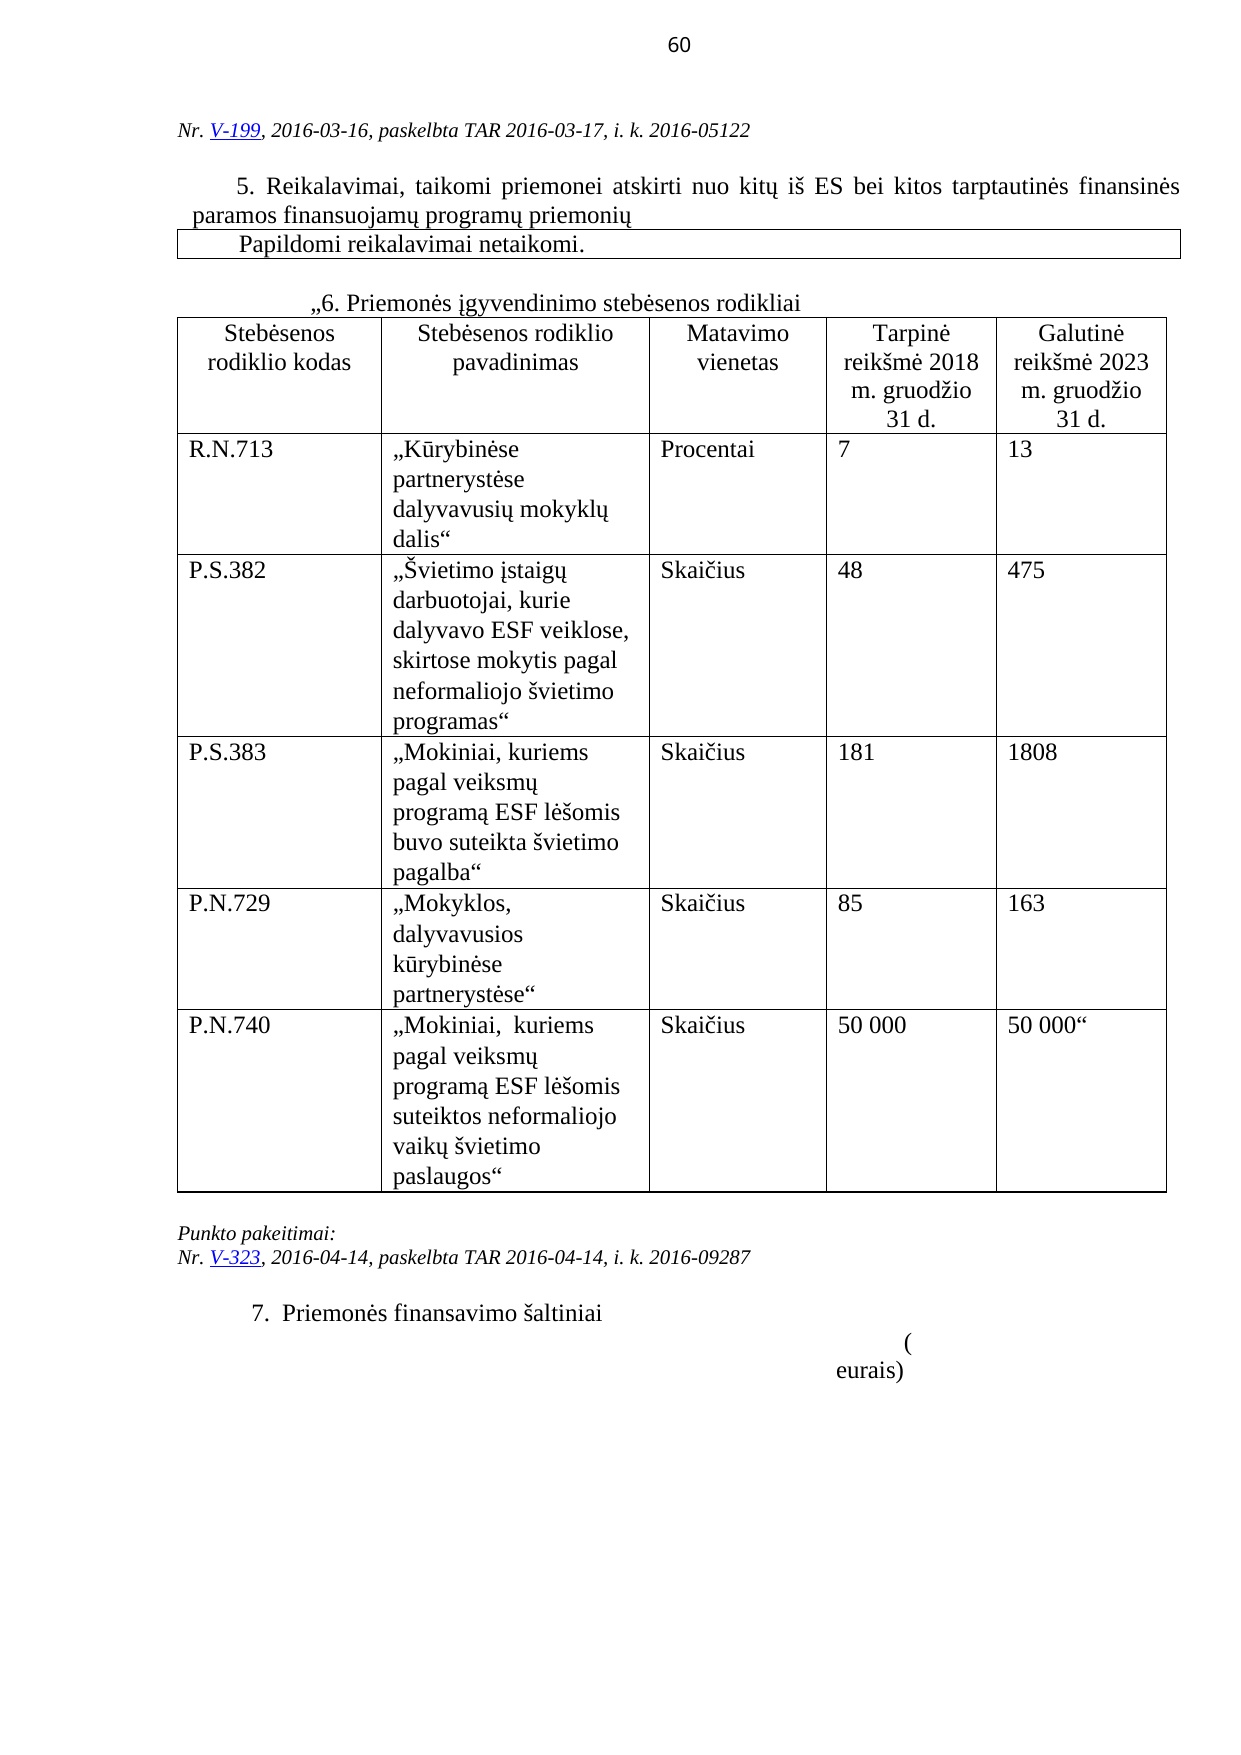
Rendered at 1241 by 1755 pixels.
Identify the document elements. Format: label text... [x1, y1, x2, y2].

table_cell 50 000“ [997, 1010, 1166, 1191]
text Nr. V-199, 2016-03-16, paskelbta TAR 2016-03-17, i. k. 2016-05122 [177, 118, 1181, 142]
table_header Tarpinė reikšmė 2018 m. gruodžio 31 d. [827, 318, 996, 433]
table_cell „Mokiniai, kuriems pagal veiksmų programą ESF lėšomis suteiktos neformaliojo vaikų švietimo paslaugos“ [382, 1010, 649, 1191]
table_cell „Mokyklos, dalyvavusios kūrybinėse partnerystėse“ [382, 889, 649, 1009]
table_cell 48 [827, 555, 996, 736]
table_header Galutinė reikšmė 2023 m. gruodžio 31 d. [997, 318, 1166, 433]
table_header Stebėsenos rodiklio pavadinimas [382, 318, 649, 433]
table_cell 7 [827, 434, 996, 554]
table_cell 181 [827, 737, 996, 887]
table_cell P.N.740 [178, 1010, 381, 1191]
table_header Papildomi reikalavimai netaikomi. [178, 230, 1180, 258]
table_cell P.S.382 [178, 555, 381, 736]
table_cell „Mokiniai, kuriems pagal veiksmų programą ESF lėšomis buvo suteikta švietimo pagalba“ [382, 737, 649, 887]
table_cell Skaičius [650, 737, 826, 887]
table_cell 85 [827, 889, 996, 1009]
table_header Stebėsenos rodiklio kodas [178, 318, 381, 433]
table_cell P.S.383 [178, 737, 381, 887]
table_cell 13 [997, 434, 1166, 554]
table_cell „Kūrybinėse partnerystėse dalyvavusių mokyklų dalis“ [382, 434, 649, 554]
text Punkto pakeitimai: [177, 1221, 1181, 1245]
text 7. Priemonės finansavimo šaltiniai [251, 1298, 1181, 1327]
table_cell Skaičius [650, 1010, 826, 1191]
text „6. Priemonės įgyvendinimo stebėsenos rodikliai [177, 288, 1181, 317]
text (eurais) [177, 1327, 904, 1384]
table_cell P.N.729 [178, 889, 381, 1009]
table_cell „Švietimo įstaigų darbuotojai, kurie dalyvavo ESF veiklose, skirtose mokytis pagal neformaliojo švietimo programas“ [382, 555, 649, 736]
table_cell Procentai [650, 434, 826, 554]
text 5. Reikalavimai, taikomi priemonei atskirti nuo kitų iš ES bei kitos tarptautinės finansinės paramos finansuojamų programų priemonių [192, 171, 1181, 228]
table_cell 50 000 [827, 1010, 996, 1191]
table_header Matavimo vienetas [650, 318, 826, 433]
table_cell 1808 [997, 737, 1166, 887]
table_cell Skaičius [650, 889, 826, 1009]
table_cell 475 [997, 555, 1166, 736]
text Nr. V-323, 2016-04-14, paskelbta TAR 2016-04-14, i. k. 2016-09287 [177, 1245, 1181, 1269]
table_cell R.N.713 [178, 434, 381, 554]
table_cell Skaičius [650, 555, 826, 736]
table_cell 163 [997, 889, 1166, 1009]
